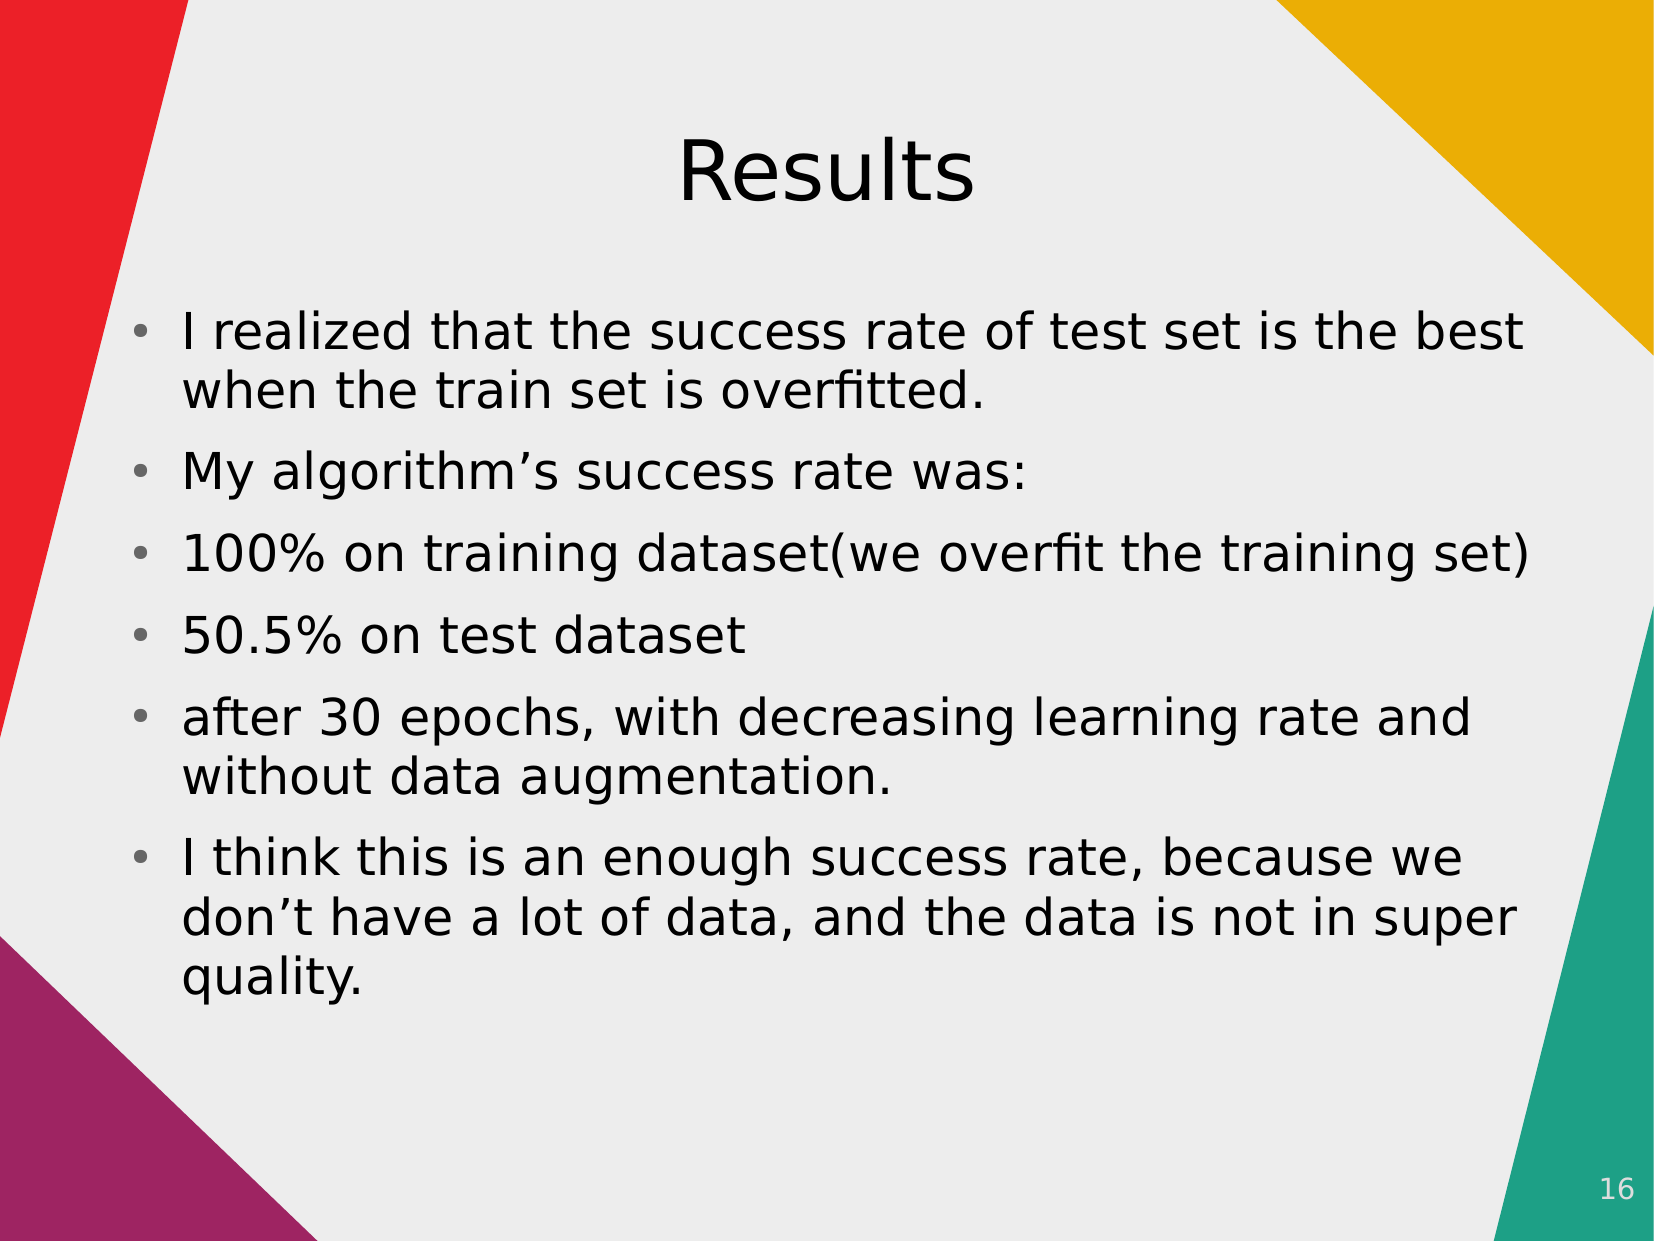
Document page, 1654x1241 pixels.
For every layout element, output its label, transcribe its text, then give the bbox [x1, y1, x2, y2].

list I realized that the success rate of test set is the best when the train set is overfitted. My algorithm’s success rate was: 100% on training dataset(we overfit the training set) 50.5% on test dataset after 30 epochs, with decreasing learning rate and without data augmentation. I think this is an enough success rate, because we don’t have a lot of data, and the data is not in super quality. [114, 302, 1539, 1033]
title Results [114, 73, 1539, 271]
